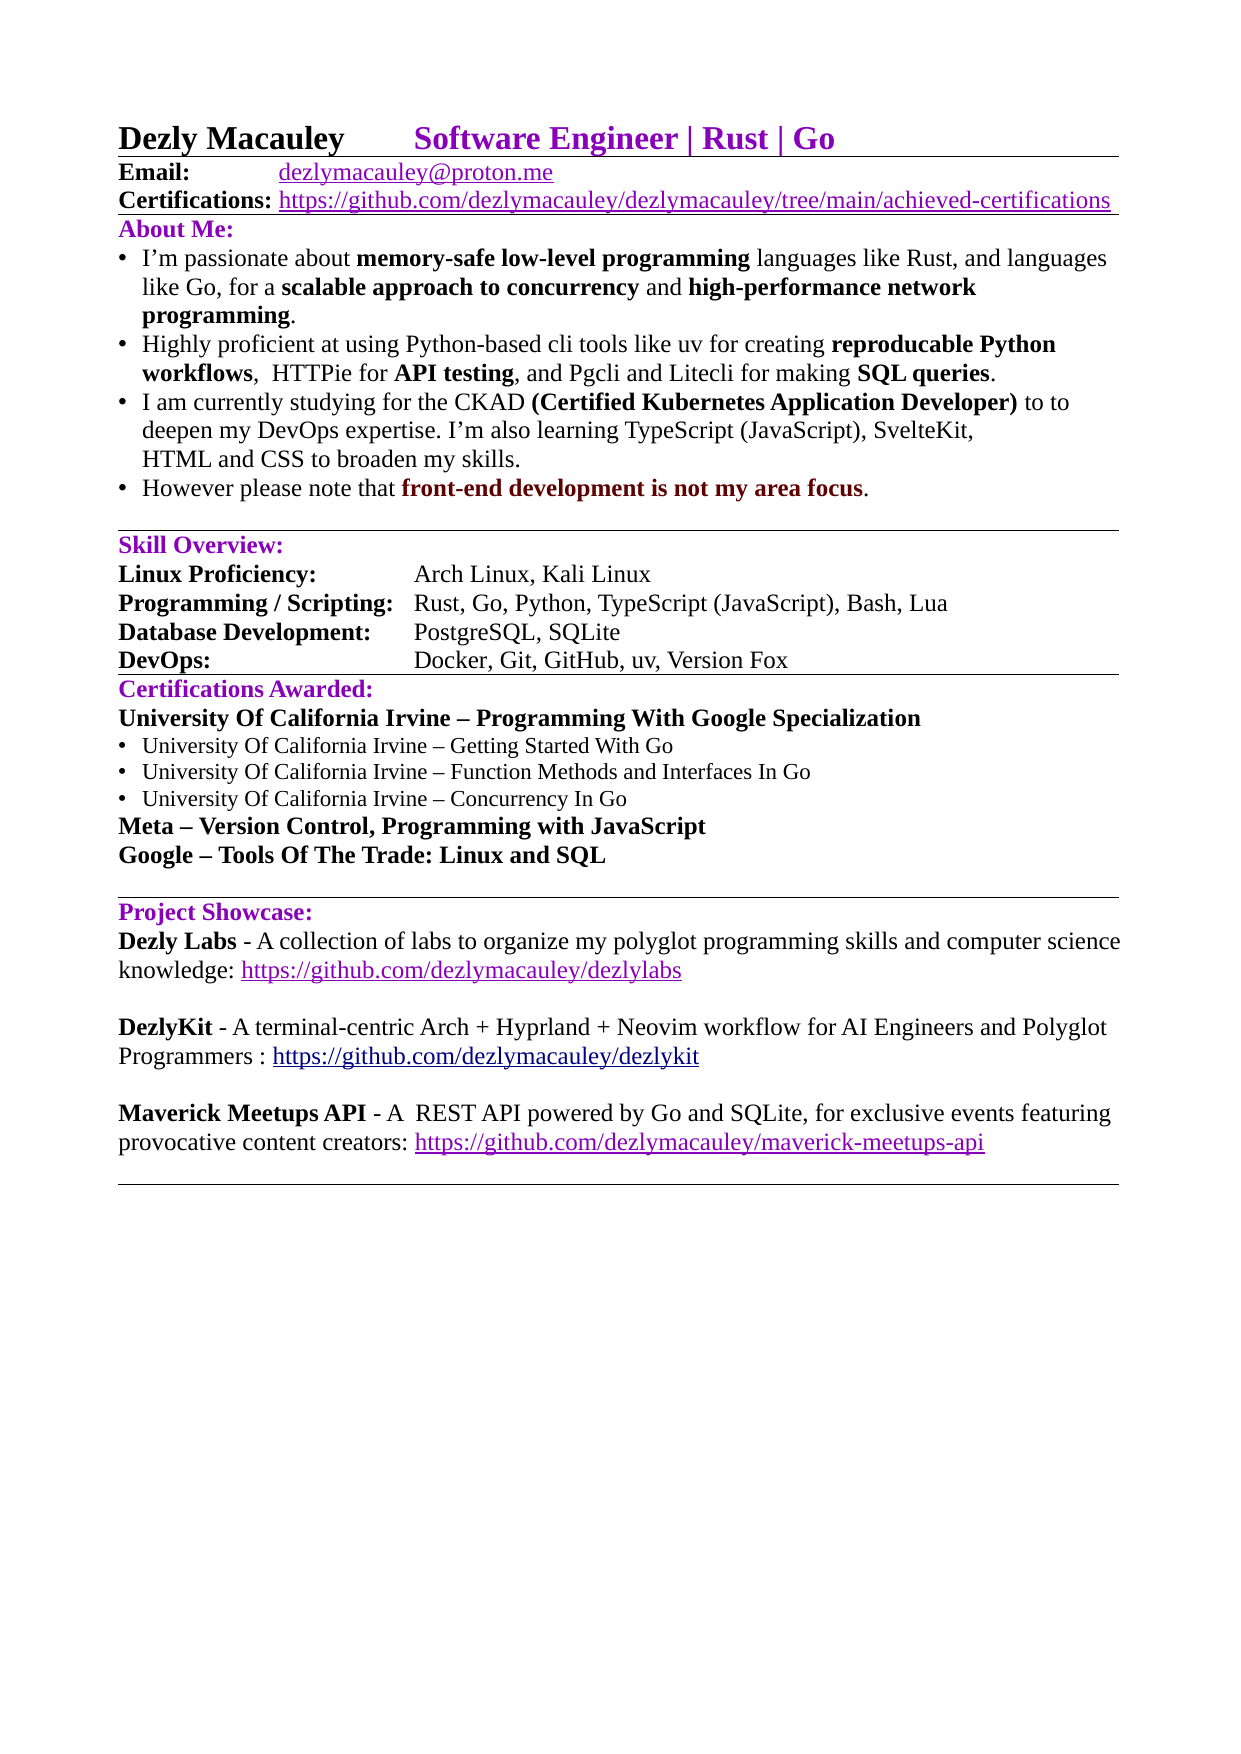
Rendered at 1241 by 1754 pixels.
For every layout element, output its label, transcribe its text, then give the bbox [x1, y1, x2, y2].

list HTML and CSS to broaden my skills. [118, 444, 1122, 473]
list University Of California Irvine – Function Methods and Interfaces In Go [118, 758, 1122, 784]
text Skill Overview: [118, 531, 1122, 559]
text Google – Tools Of The Trade: Linux and SQL [118, 840, 1122, 868]
list Highly proficient at using Python-based cli tools like uv for creating reproducable Python workflows, HTTPie for API testing, and Pgcli and Litecli for making SQL queries. [118, 329, 1122, 387]
text Linux Proficiency: Arch Linux, Kali Linux [118, 559, 1122, 588]
text Programming / Scripting: Rust, Go, Python, TypeScript (JavaScript), Bash, Lua [118, 588, 1122, 617]
text Certifications Awarded: University Of California Irvine – Programming With Google Specialization [118, 674, 1122, 732]
text Email: dezlymacauley@proton.me [118, 157, 1122, 185]
text Certifications: https://github.com/dezlymacauley/dezlymacauley/tree/main/achieved-certifications [118, 185, 1122, 214]
text Project Showcase: [118, 897, 1122, 926]
list University Of California Irvine – Concurrency In Go [118, 784, 1122, 811]
text DezlyKit - A terminal-centric Arch + Hyprland + Neovim workflow for AI Engineers and Polyglot Programmers : https://github.com/dezlymacauley/dezlykit Maverick Meetups API - A REST API powered by Go and SQLite, for exclusive events featuring provocative content creators: https://github.com/dezlymacauley/maverick-meetups-api [118, 1012, 1122, 1156]
text About Me: [118, 214, 1122, 243]
text Meta – Version Control, Programming with JavaScript [118, 811, 1122, 840]
list I’m passionate about memory-safe low-level programming languages like Rust, and languages like Go, for a scalable approach to concurrency and high-performance network programming. [118, 243, 1122, 329]
list I am currently studying for the CKAD (Certified Kubernetes Application Developer) to to deepen my DevOps expertise. I’m also learning TypeScript (JavaScript), SvelteKit, [118, 387, 1122, 444]
text Dezly Labs - A collection of labs to organize my polyglot programming skills and computer science knowledge: https://github.com/dezlymacauley/dezlylabs [118, 926, 1122, 983]
text DevOps: Docker, Git, GitHub, uv, Version Fox [118, 646, 1122, 674]
list However please note that front-end development is not my area focus. [118, 473, 1122, 502]
text Database Development: PostgreSQL, SQLite [118, 617, 1122, 646]
list University Of California Irvine – Getting Started With Go [118, 732, 1122, 758]
text Dezly Macauley Software Engineer | Rust | Go [118, 118, 1122, 156]
